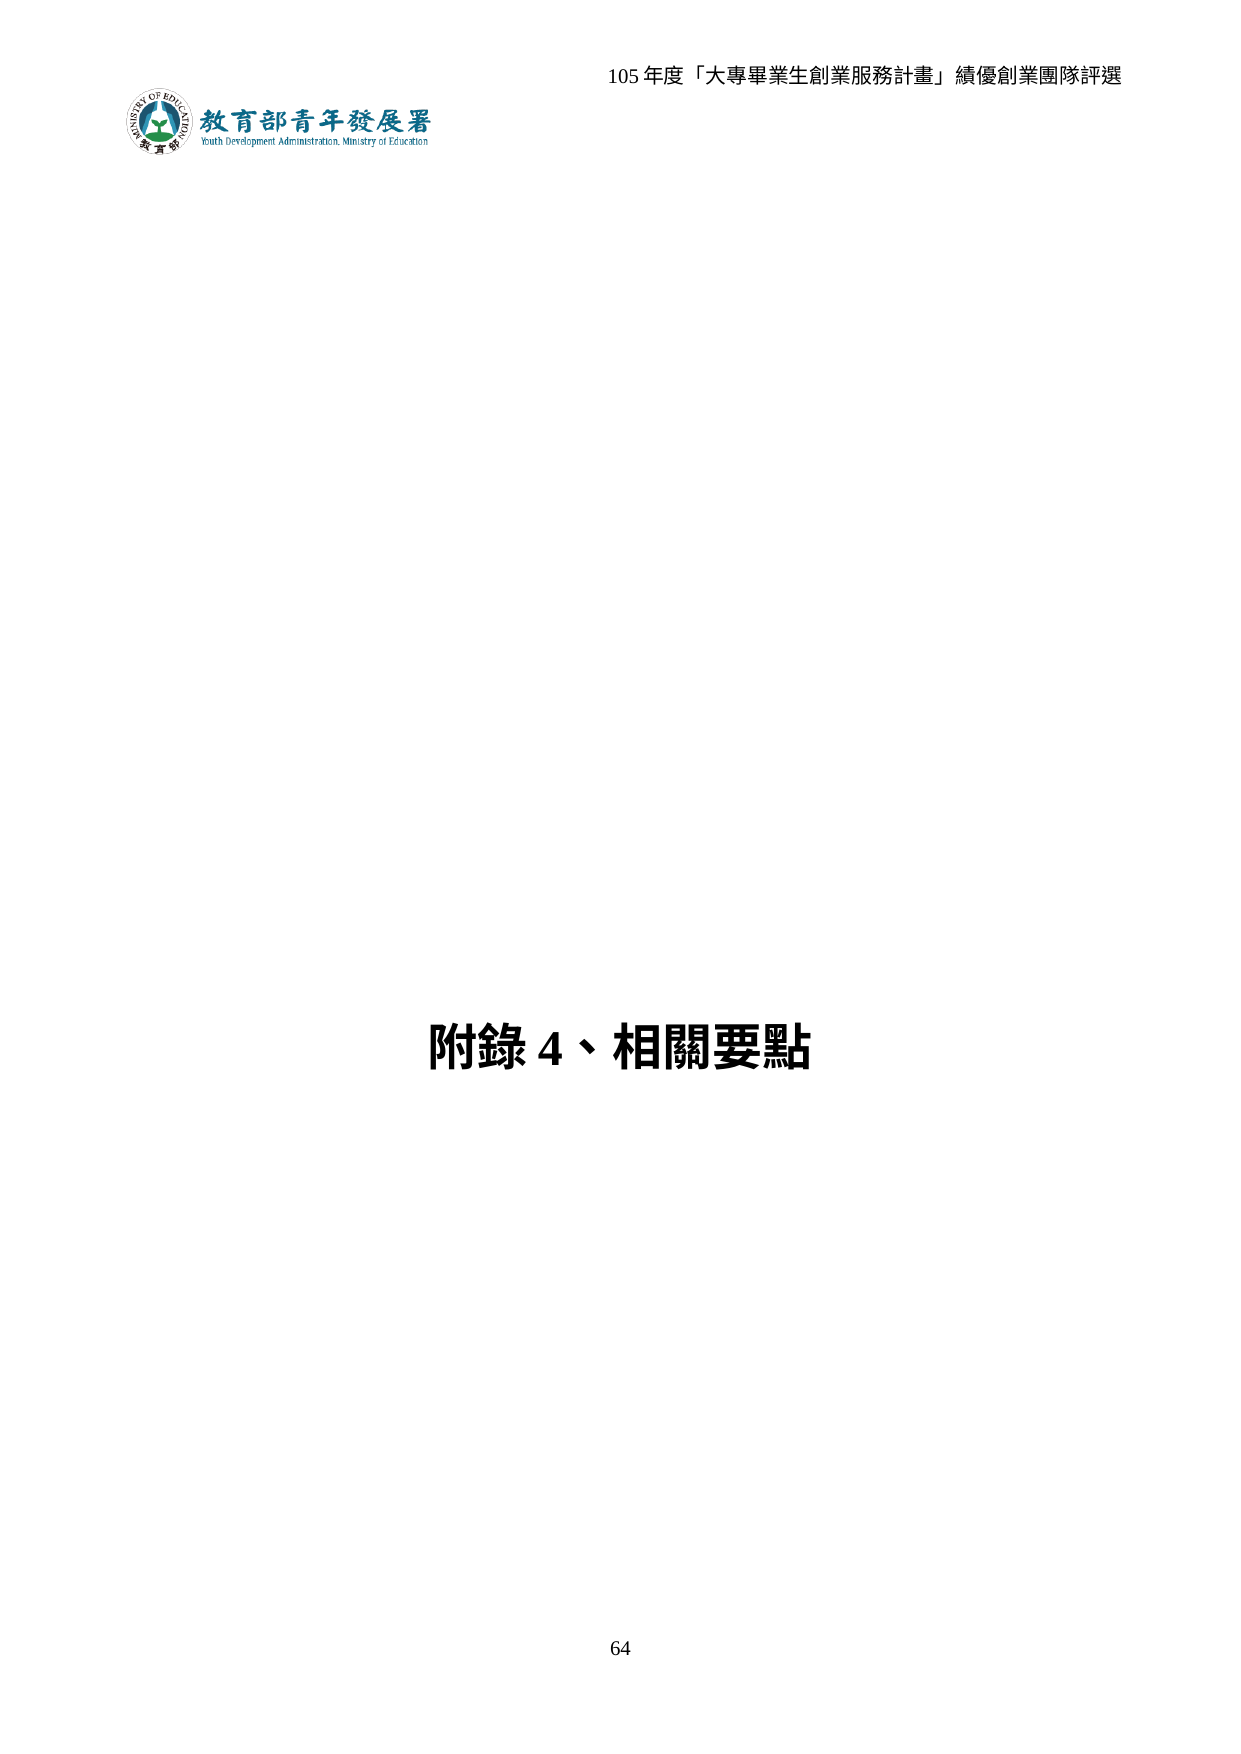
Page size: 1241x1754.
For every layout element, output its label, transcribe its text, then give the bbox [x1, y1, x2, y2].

subtitle 附錄4、相關要點 [118, 971, 1122, 1096]
